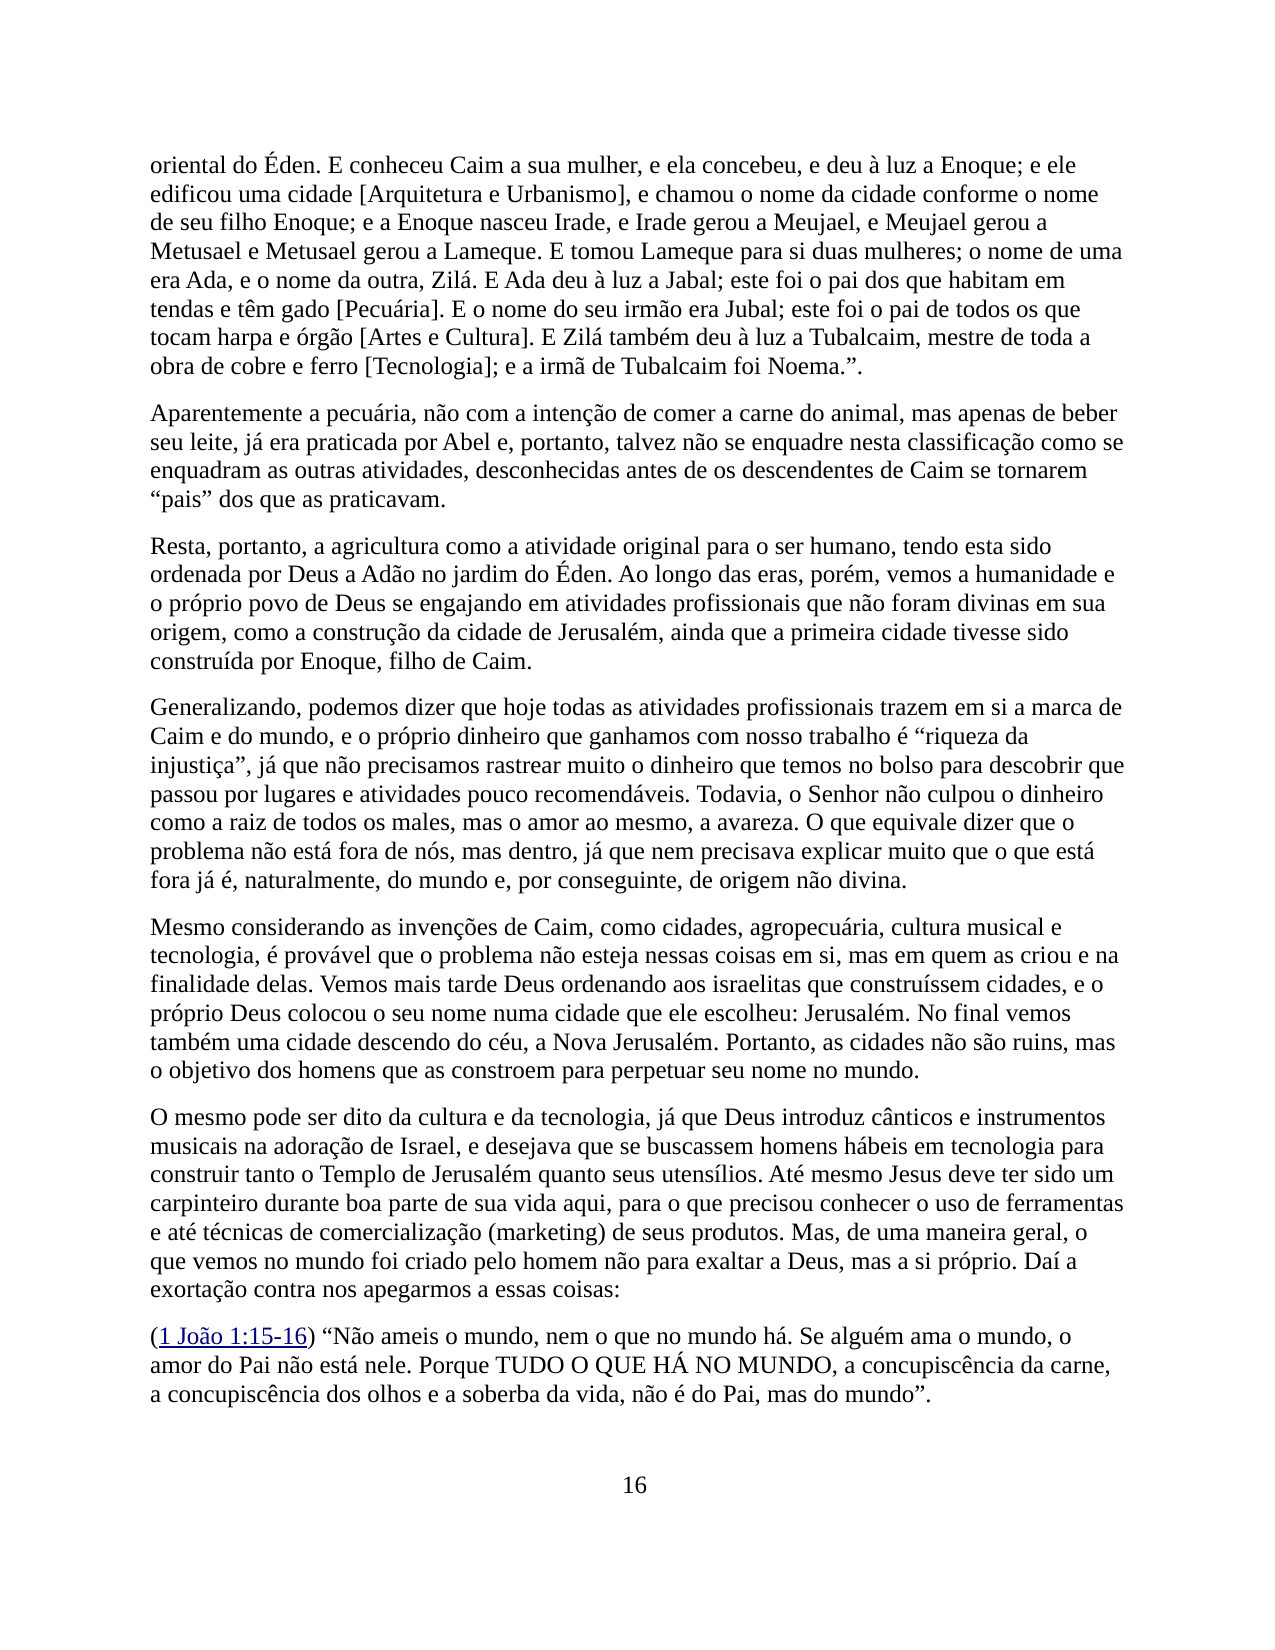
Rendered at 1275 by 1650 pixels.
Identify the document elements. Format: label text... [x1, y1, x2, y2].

text Resta, portanto, a agricultura como a atividade original para o ser humano, tendo esta sido ordenada por Deus a Adão no jardim do Éden. Ao longo das eras, porém, vemos a humanidade e o próprio povo de Deus se engajando em atividades profissionais que não foram divinas em sua origem, como a construção da cidade de Jerusalém, ainda que a primeira cidade tivesse sido construída por Enoque, filho de Caim. [150, 531, 1125, 674]
text O mesmo pode ser dito da cultura e da tecnologia, já que Deus introduz cânticos e instrumentos musicais na adoração de Israel, e desejava que se buscassem homens hábeis em tecnologia para construir tanto o Templo de Jerusalém quanto seus utensílios. Até mesmo Jesus deve ter sido um carpinteiro durante boa parte de sua vida aqui, para o que precisou conhecer o uso de ferramentas e até técnicas de comercialização (marketing) de seus produtos. Mas, de uma maneira geral, o que vemos no mundo foi criado pelo homem não para exaltar a Deus, mas a si próprio. Daí a exortação contra nos apegarmos a essas coisas: [150, 1102, 1125, 1303]
text Mesmo considerando as invenções de Caim, como cidades, agropecuária, cultura musical e tecnologia, é provável que o problema não esteja nessas coisas em si, mas em quem as criou e na finalidade delas. Vemos mais tarde Deus ordenando aos israelitas que construíssem cidades, e o próprio Deus colocou o seu nome numa cidade que ele escolheu: Jerusalém. No final vemos também uma cidade descendo do céu, a Nova Jerusalém. Portanto, as cidades não são ruins, mas o objetivo dos homens que as constroem para perpetuar seu nome no mundo. [150, 912, 1125, 1084]
text Generalizando, podemos dizer que hoje todas as atividades profissionais trazem em si a marca de Caim e do mundo, e o próprio dinheiro que ganhamos com nosso trabalho é “riqueza da injustiça”, já que não precisamos rastrear muito o dinheiro que temos no bolso para descobrir que passou por lugares e atividades pouco recomendáveis. Todavia, o Senhor não culpou o dinheiro como a raiz de todos os males, mas o amor ao mesmo, a avareza. O que equivale dizer que o problema não está fora de nós, mas dentro, já que nem precisava explicar muito que o que está fora já é, naturalmente, do mundo e, por conseguinte, de origem não divina. [150, 692, 1125, 894]
text Aparentemente a pecuária, não com a intenção de comer a carne do animal, mas apenas de beber seu leite, já era praticada por Abel e, portanto, talvez não se enquadre nesta classificação como se enquadram as outras atividades, desconhecidas antes de os descendentes de Caim se tornarem “pais” dos que as praticavam. [150, 398, 1125, 513]
text (1 João 1:15-16) “Não ameis o mundo, nem o que no mundo há. Se alguém ama o mundo, o amor do Pai não está nele. Porque TUDO O QUE HÁ NO MUNDO, a concupiscência da carne, a concupiscência dos olhos e a soberba da vida, não é do Pai, mas do mundo”. [150, 1321, 1125, 1407]
text oriental do Éden. E conheceu Caim a sua mulher, e ela concebeu, e deu à luz a Enoque; e ele edificou uma cidade [Arquitetura e Urbanismo], e chamou o nome da cidade conforme o nome de seu filho Enoque; e a Enoque nasceu Irade, e Irade gerou a Meujael, e Meujael gerou a Metusael e Metusael gerou a Lameque. E tomou Lameque para si duas mulheres; o nome de uma era Ada, e o nome da outra, Zilá. E Ada deu à luz a Jabal; este foi o pai dos que habitam em tendas e têm gado [Pecuária]. E o nome do seu irmão era Jubal; este foi o pai de todos os que tocam harpa e órgão [Artes e Cultura]. E Zilá também deu à luz a Tubalcaim, mestre de toda a obra de cobre e ferro [Tecnologia]; e a irmã de Tubalcaim foi Noema.”. [150, 150, 1125, 380]
